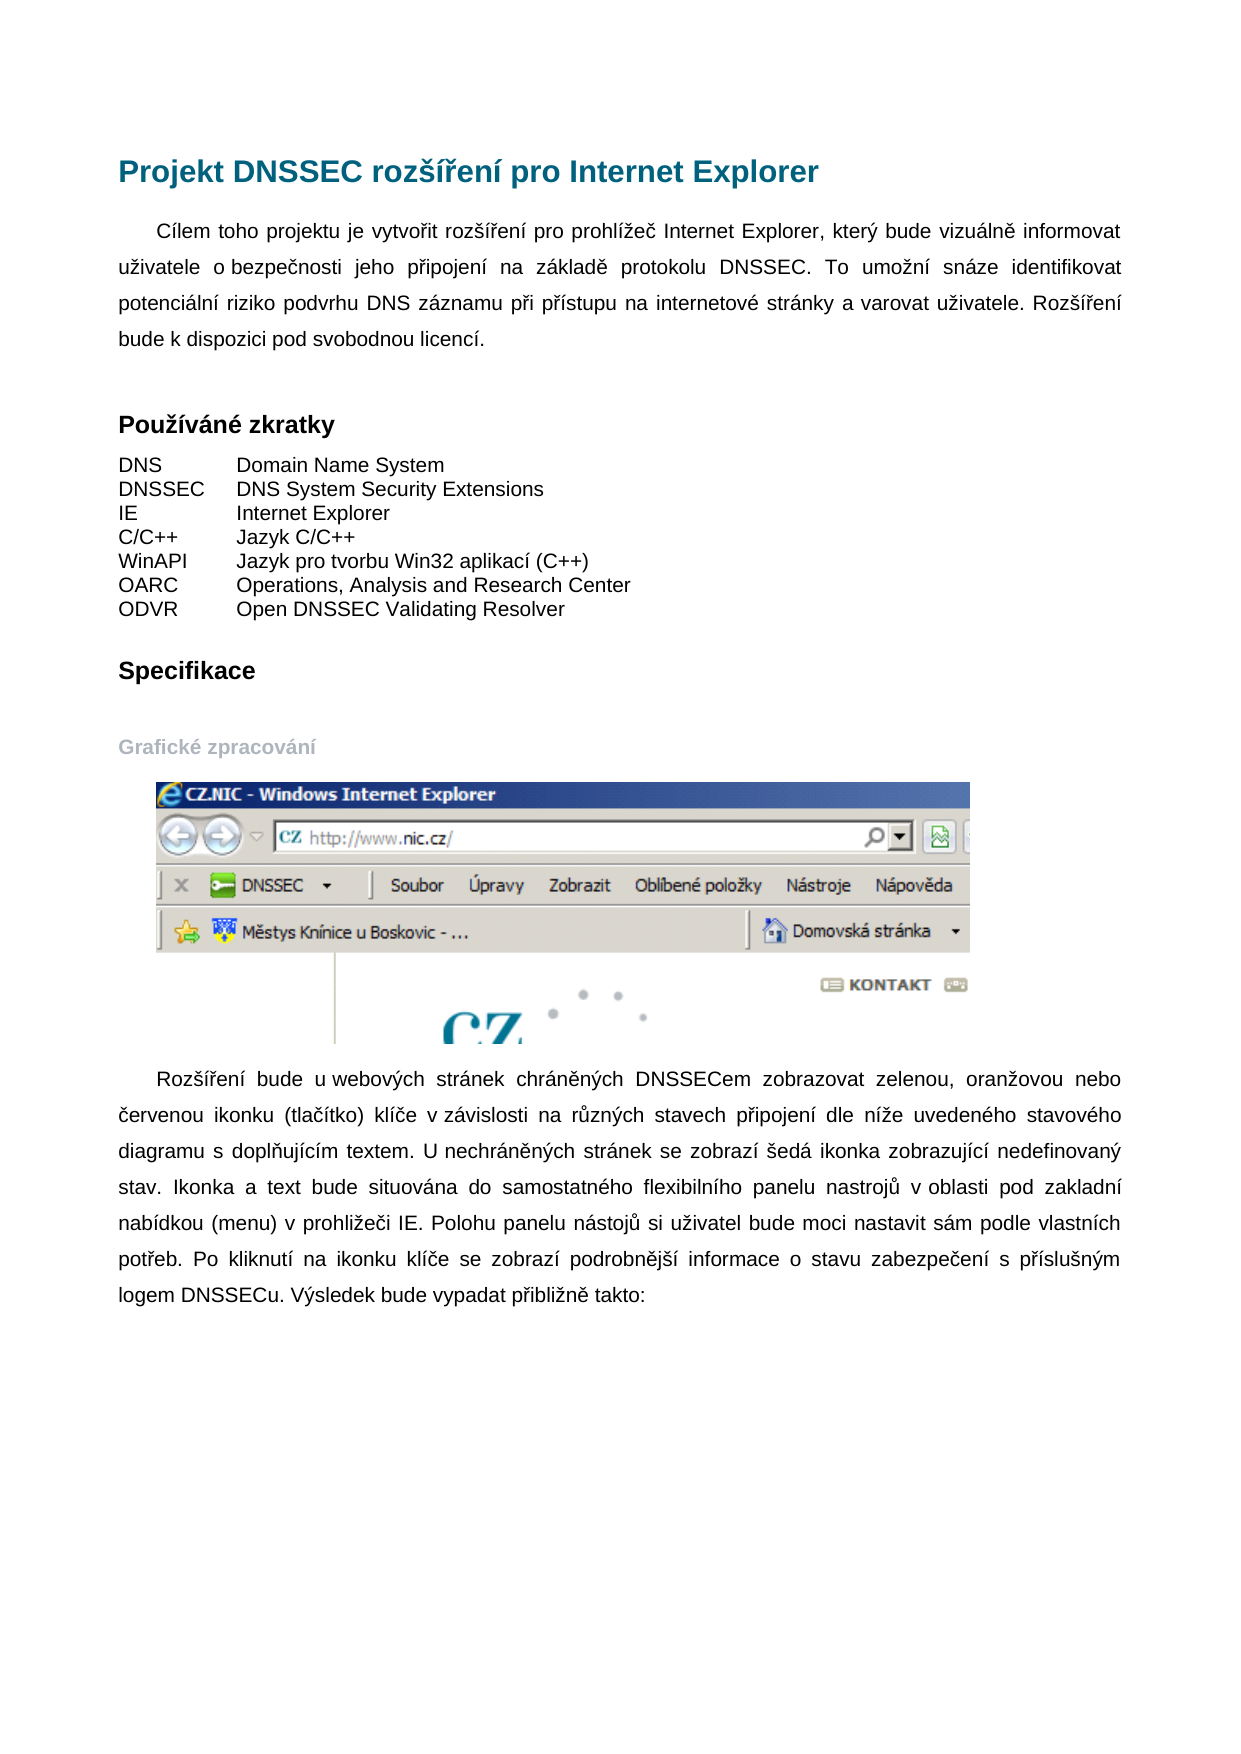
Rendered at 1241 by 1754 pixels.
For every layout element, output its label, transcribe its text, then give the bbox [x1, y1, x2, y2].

text Grafické zpracování [118, 735, 1122, 759]
text WinAPI Jazyk pro tvorbu Win32 aplikací (C++) [118, 549, 1122, 573]
text Rozšíření bude u webových stránek chráněných DNSSECem zobrazovat zelenou, oranžovou nebo červenou ikonku (tlačítko) klíče v závislosti na různých stavech připojení dle níže uvedeného stavového diagramu s doplňujícím textem. U nechráněných stránek se zobrazí šedá ikonka zobrazující nedefinovaný stav. Ikonka a text bude situována do samostatného flexibilního panelu nastrojů v oblasti pod zakladní nabídkou (menu) v prohližeči IE. Polohu panelu nástojů si uživatel bude moci nastavit sám podle vlastních potřeb. Po kliknutí na ikonku klíče se zobrazí podrobnější informace o stavu zabezpečení s příslušným logem DNSSECu. Výsledek bude vypadat přibližně takto: [118, 1067, 1122, 1307]
text ODVR Open DNSSEC Validating Resolver [118, 597, 1122, 621]
text Používáné zkratky [118, 410, 1122, 439]
text DNSSEC DNS System Security Extensions [118, 477, 1122, 501]
text C/C++ Jazyk C/C++ [118, 525, 1122, 549]
text OARC Operations, Analysis and Research Center [118, 573, 1122, 597]
text DNS Domain Name System [118, 453, 1122, 477]
text Specifikace [118, 656, 1122, 685]
text IE Internet Explorer [118, 501, 1122, 525]
text Projekt DNSSEC rozšíření pro Internet Explorer [118, 153, 1122, 189]
text Cílem toho projektu je vytvořit rozšíření pro prohlížeč Internet Explorer, který bude vizuálně informovat uživatele o bezpečnosti jeho připojení na základě protokolu DNSSEC. To umožní snáze identifikovat potenciální riziko podvrhu DNS záznamu při přístupu na internetové stránky a varovat uživatele. Rozšíření bude k dispozici pod svobodnou licencí. [118, 219, 1122, 351]
